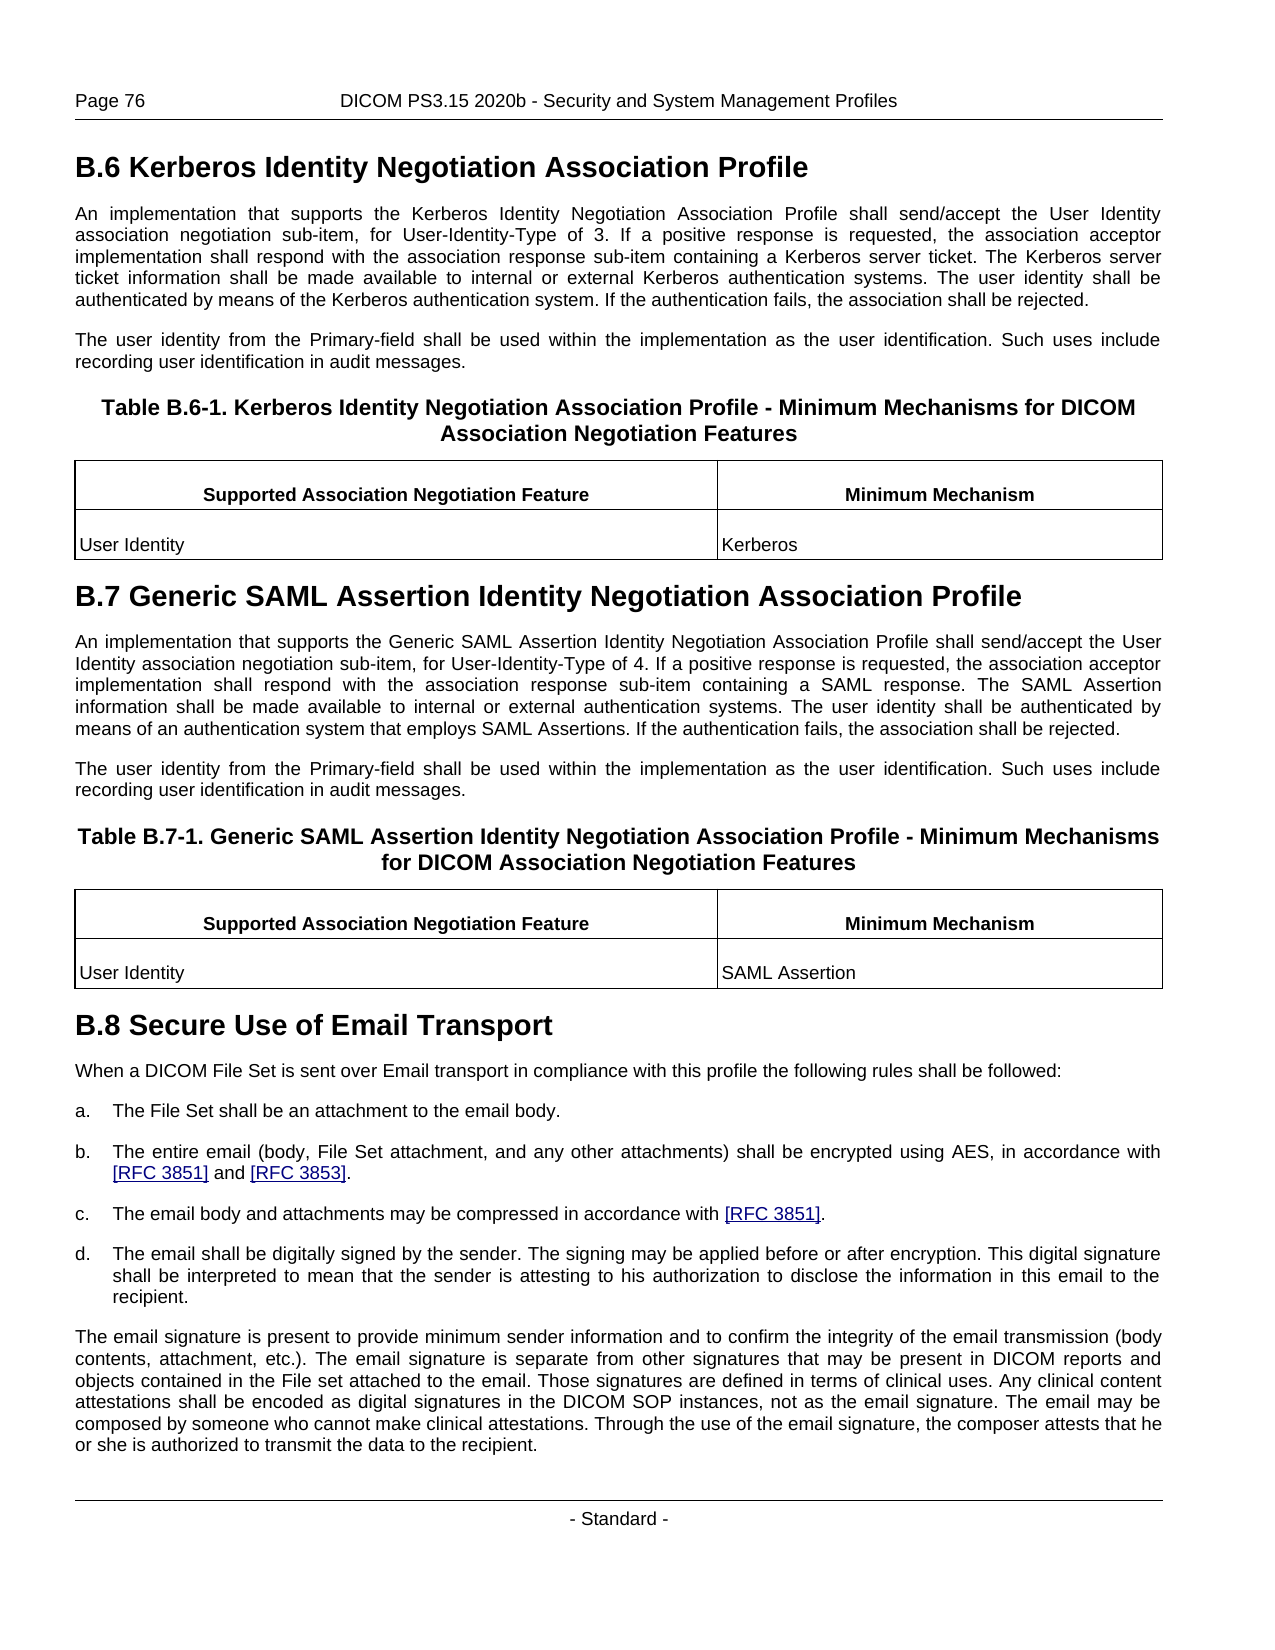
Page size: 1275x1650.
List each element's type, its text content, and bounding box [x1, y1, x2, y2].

text Table B.6-1. Kerberos Identity Negotiation Association Profile - Minimum Mechanisms for DICOM Association Negotiation Features [75, 394, 1162, 446]
table_cell Kerberos [718, 510, 1162, 559]
text An implementation that supports the Generic SAML Assertion Identity Negotiation Association Profile shall send/accept the User Identity association negotiation sub-item, for User-Identity-Type of 4. If a positive response is requested, the association acceptor implementation shall respond with the association response sub-item containing a SAML response. The SAML Assertion information shall be made available to internal or external authentication systems. The user identity shall be authenticated by means of an authentication system that employs SAML Assertions. If the authentication fails, the association shall be rejected. [75, 631, 1162, 739]
text The user identity from the Primary-field shall be used within the implementation as the user identification. Such uses include recording user identification in audit messages. [75, 758, 1162, 801]
text c. The email body and attachments may be compressed in accordance with [RFC 3851]. [75, 1202, 1162, 1224]
text B.7 Generic SAML Assertion Identity Negotiation Association Profile [75, 579, 1162, 612]
table_cell User Identity [76, 510, 717, 559]
table_header Minimum Mechanism [718, 890, 1162, 938]
text B.8 Secure Use of Email Transport [75, 1008, 1162, 1041]
text When a DICOM File Set is sent over Email transport in compliance with this profile the following rules shall be followed: [75, 1060, 1162, 1082]
table_header Supported Association Negotiation Feature [76, 890, 717, 938]
text An implementation that supports the Kerberos Identity Negotiation Association Profile shall send/accept the User Identity association negotiation sub-item, for User-Identity-Type of 3. If a positive response is requested, the association acceptor implementation shall respond with the association response sub-item containing a Kerberos server ticket. The Kerberos server ticket information shall be made available to internal or external Kerberos authentication systems. The user identity shall be authenticated by means of the Kerberos authentication system. If the authentication fails, the association shall be rejected. [75, 202, 1162, 310]
table_cell User Identity [76, 939, 717, 988]
table_header Supported Association Negotiation Feature [76, 461, 717, 509]
text The user identity from the Primary-field shall be used within the implementation as the user identification. Such uses include recording user identification in audit messages. [75, 329, 1162, 372]
text The email signature is present to provide minimum sender information and to confirm the integrity of the email transmission (body contents, attachment, etc.). The email signature is separate from other signatures that may be present in DICOM reports and objects contained in the File set attached to the email. Those signatures are defined in terms of clinical uses. Any clinical content attestations shall be encoded as digital signatures in the DICOM SOP instances, not as the email signature. The email may be composed by someone who cannot make clinical attestations. Through the use of the email signature, the composer attests that he or she is authorized to transmit the data to the recipient. [75, 1326, 1162, 1456]
table_cell SAML Assertion [718, 939, 1162, 988]
text B.6 Kerberos Identity Negotiation Association Profile [75, 150, 1162, 183]
text Table B.7-1. Generic SAML Assertion Identity Negotiation Association Profile - Minimum Mechanisms for DICOM Association Negotiation Features [75, 823, 1162, 875]
text d. The email shall be digitally signed by the sender. The signing may be applied before or after encryption. This digital signature shall be interpreted to mean that the sender is attesting to his authorization to disclose the information in this email to the recipient. [75, 1243, 1162, 1307]
table_header Minimum Mechanism [718, 461, 1162, 509]
text b. The entire email (body, File Set attachment, and any other attachments) shall be encrypted using AES, in accordance with [RFC 3851] and [RFC 3853]. [75, 1141, 1162, 1184]
text a. The File Set shall be an attachment to the email body. [75, 1100, 1162, 1122]
